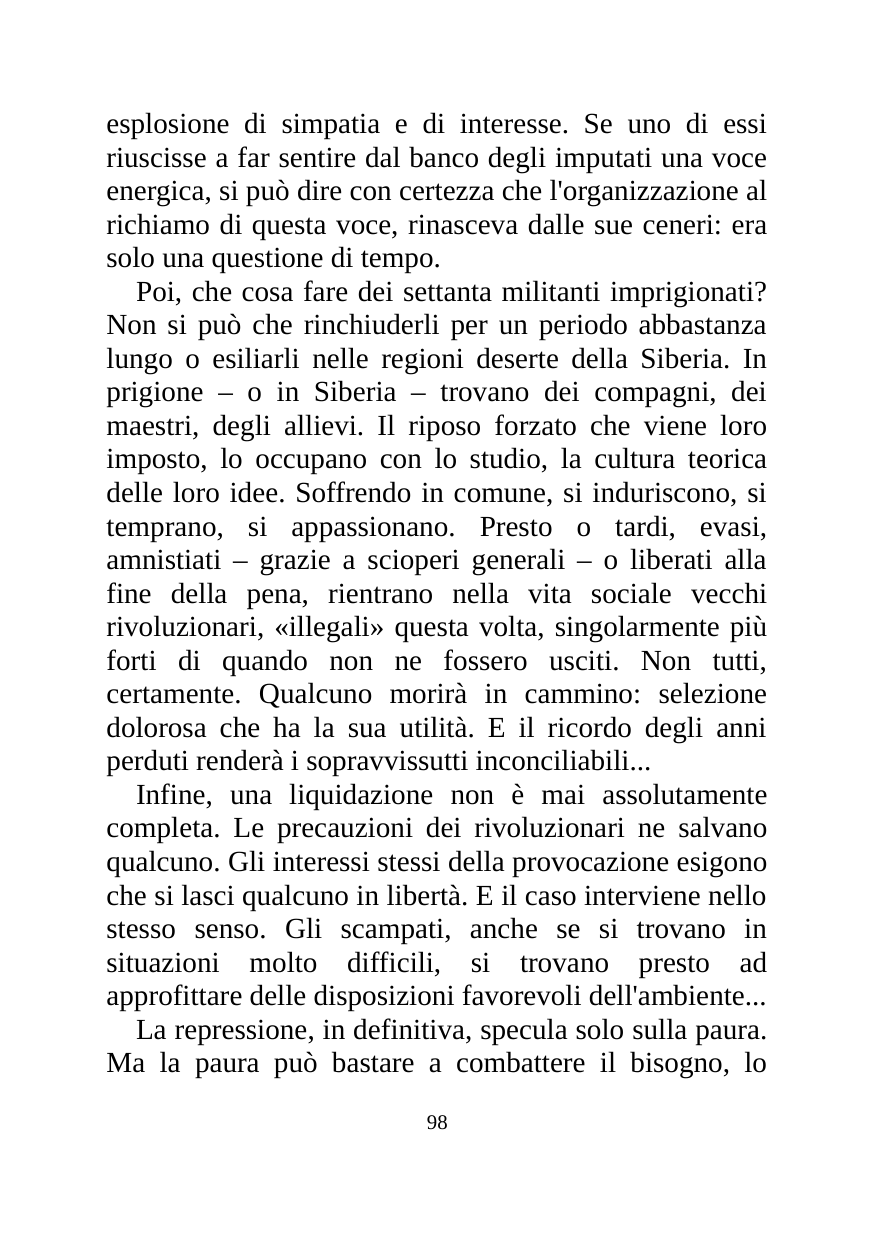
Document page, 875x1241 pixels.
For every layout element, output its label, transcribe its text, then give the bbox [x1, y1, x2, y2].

text esplosione di simpatia e di interesse. Se uno di essi riuscisse a far sentire dal banco degli imputati una voce energica, si può dire con certezza che l'organizzazione al richiamo di questa voce, rinasceva dalle sue ceneri: era solo una questione di tempo. [106, 106, 768, 274]
text Poi, che cosa fare dei settanta militanti imprigionati? Non si può che rinchiuderli per un periodo abbastanza lungo o esiliarli nelle regioni deserte della Siberia. In prigione – o in Siberia – trovano dei compagni, dei maestri, degli allievi. Il riposo forzato che viene loro imposto, lo occupano con lo studio, la cultura teorica delle loro idee. Soffrendo in comune, si induriscono, si temprano, si appassionano. Presto o tardi, evasi, amnistiati – grazie a scioperi generali – o liberati alla fine della pena, rientrano nella vita sociale vecchi rivoluzionari, «illegali» questa volta, singolarmente più forti di quando non ne fossero usciti. Non tutti, certamente. Qualcuno morirà in cammino: selezione dolorosa che ha la sua utilità. E il ricordo degli anni perduti renderà i sopravvissutti inconciliabili... [106, 274, 768, 777]
text La repressione, in definitiva, specula solo sulla paura. Ma la paura può bastare a combattere il bisogno, lo [106, 1012, 768, 1079]
text Infine, una liquidazione non è mai assolutamente completa. Le precauzioni dei rivoluzionari ne salvano qualcuno. Gli interessi stessi della provocazione esigono che si lasci qualcuno in libertà. E il caso interviene nello stesso senso. Gli scampati, anche se si trovano in situazioni molto difficili, si trovano presto ad approfittare delle disposizioni favorevoli dell'ambiente... [106, 777, 768, 1012]
